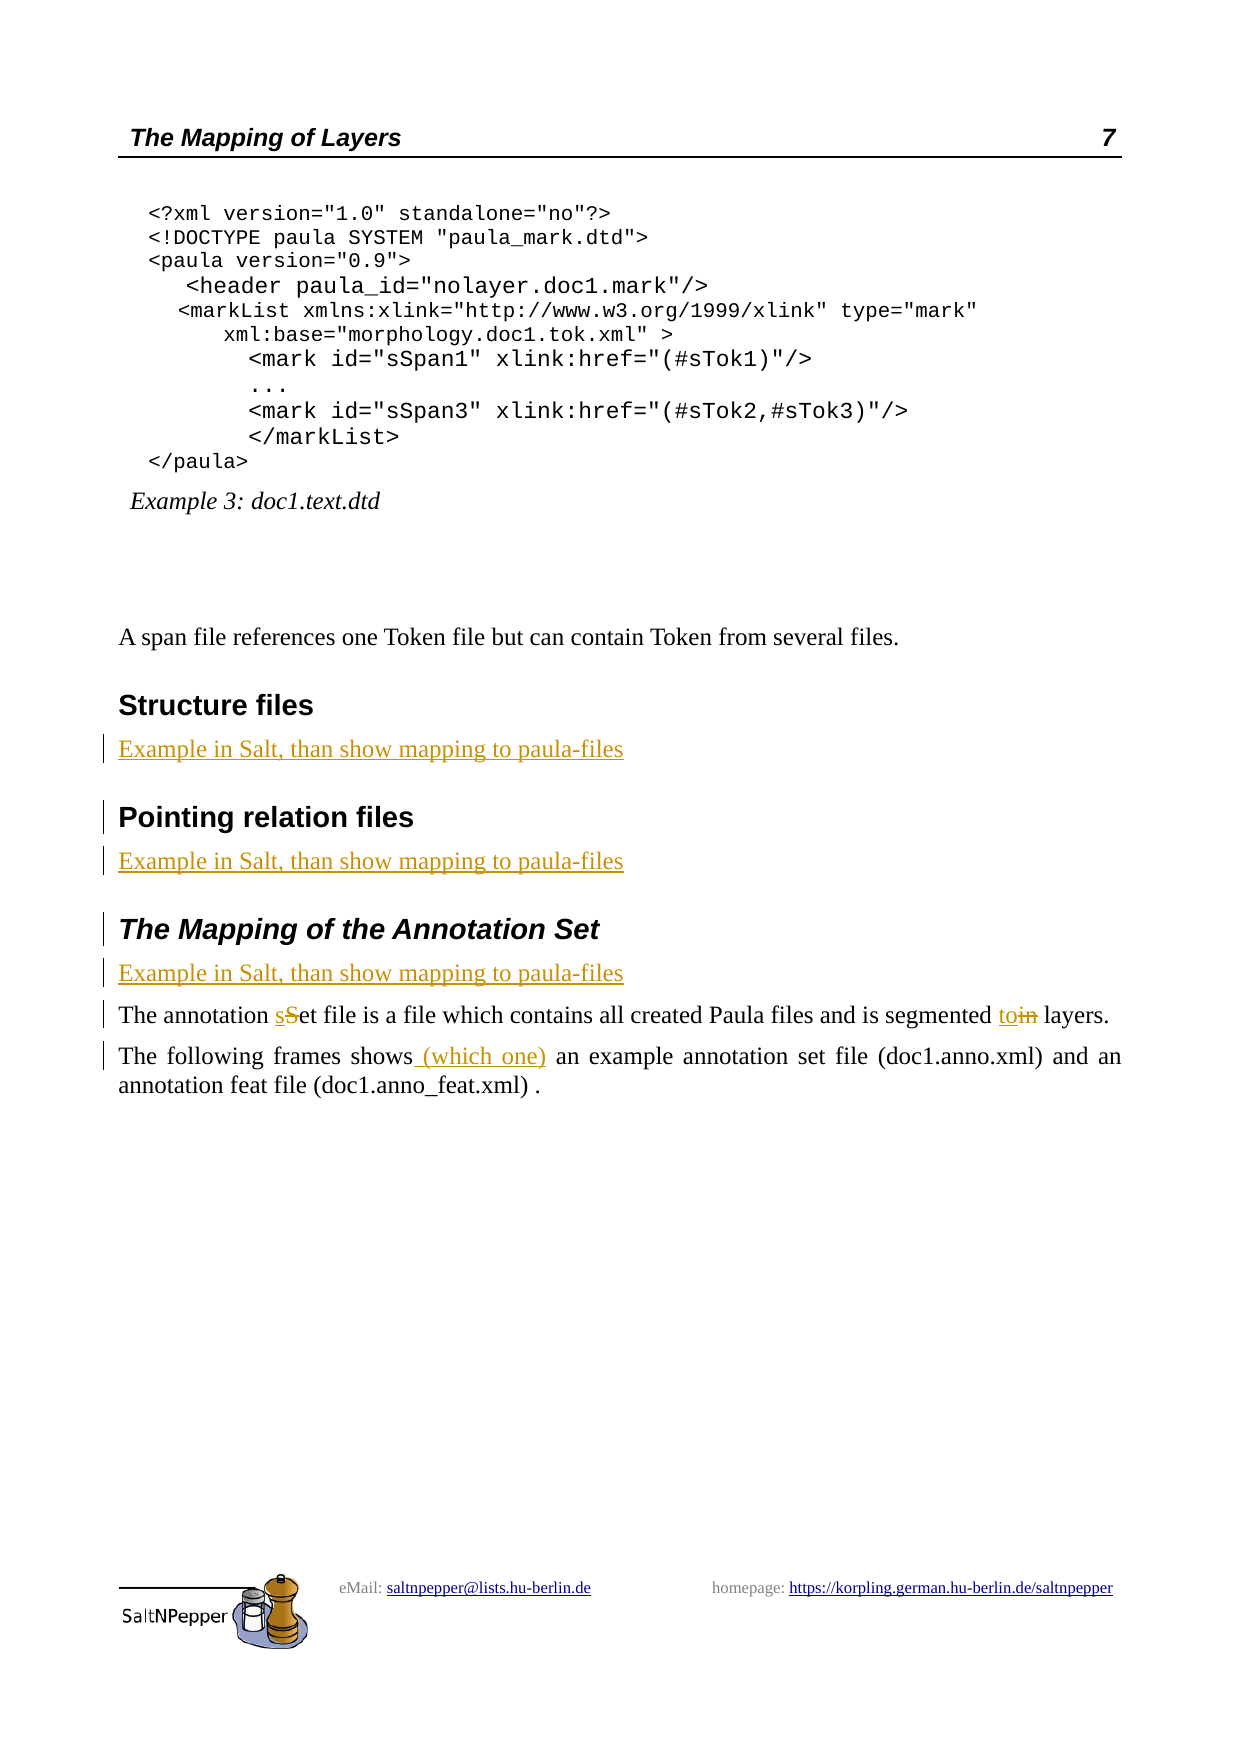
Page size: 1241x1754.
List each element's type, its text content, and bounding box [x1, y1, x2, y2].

text Example in Salt, than show mapping to paula-files [118, 958, 1122, 987]
subtitle The Mapping of the Annotation Set [118, 912, 1122, 946]
text The annotation set file is a file which contains all created Paula files and is segmented to layers. [118, 1000, 1122, 1028]
subtitle Structure files [118, 688, 1122, 721]
text Example 3: doc1.text.dtd [130, 216, 1108, 515]
text A span file references one Token file but can contain Token from several files. [118, 622, 1122, 650]
text Example in Salt, than show mapping to paula-files [118, 734, 1122, 763]
subtitle Pointing relation files [118, 800, 1122, 834]
text The following frames shows (which one) an example annotation set file (doc1.anno.xml) and an annotation feat file (doc1.anno_feat.xml) . [118, 1041, 1122, 1098]
text Example in Salt, than show mapping to paula-files [118, 846, 1122, 875]
picture [118, 1573, 308, 1649]
